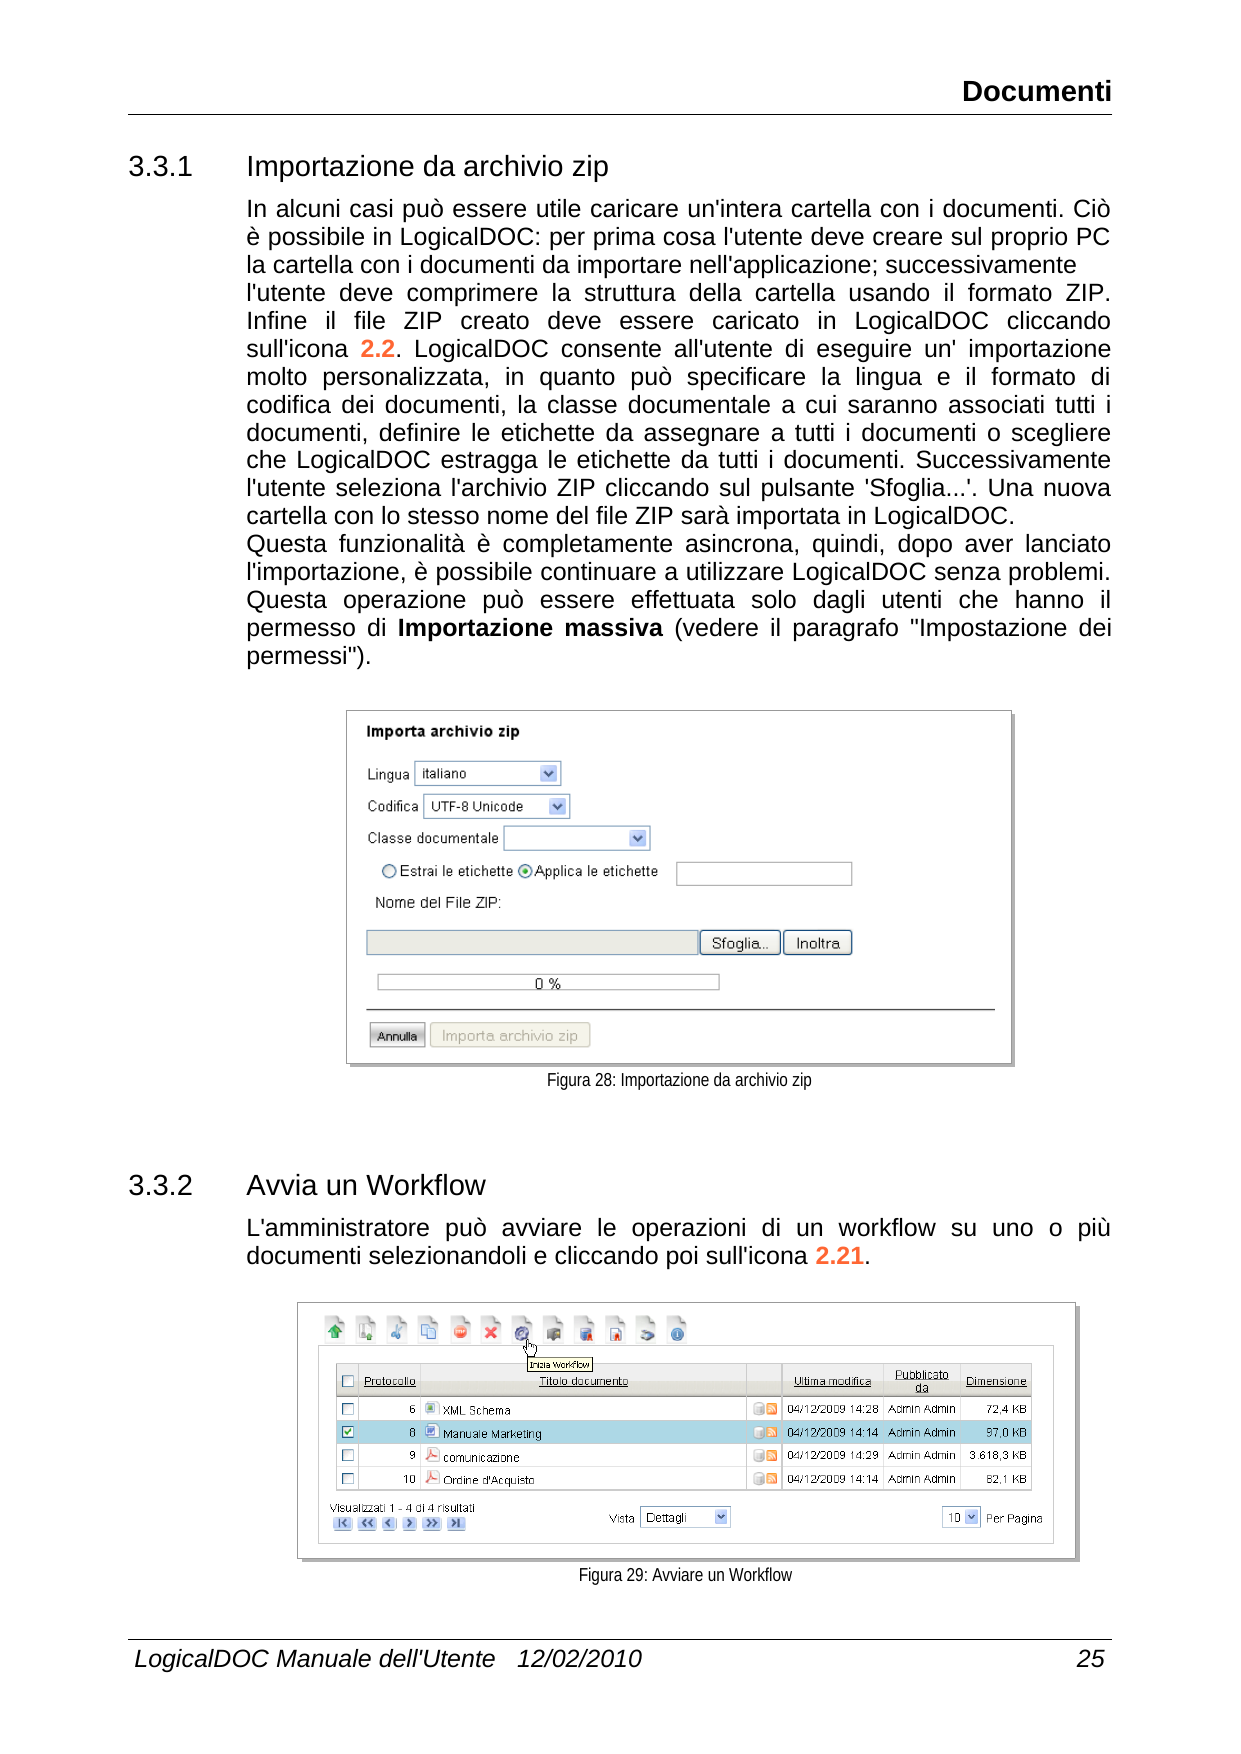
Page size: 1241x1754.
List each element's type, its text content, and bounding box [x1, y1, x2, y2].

text Figura 28: Importazione da archivio zip [346, 1064, 1013, 1090]
picture [362, 718, 995, 1054]
subtitle Importazione da archivio zip [128, 150, 1112, 183]
text L'amministratore può avviare le operazioni di un workflow su uno o più documenti selezionandoli e cliccando poi sull'icona 2.21. [246, 1214, 1112, 1270]
text Questa funzionalità è completamente asincrona, quindi, dopo aver lanciato l'importazione, è possibile continuare a utilizzare LogicalDOC senza problemi. Questa operazione può essere effettuata solo dagli utenti che hanno il permesso di Importazione massiva (vedere il paragrafo "Impostazione dei permessi"). [246, 530, 1112, 669]
picture [313, 1310, 1059, 1549]
text Figura 29: Avviare un Workflow [297, 1559, 1078, 1585]
subtitle Avvia un Workflow [128, 1169, 1112, 1202]
text l'utente deve comprimere la struttura della cartella usando il formato ZIP. Infine il file ZIP creato deve essere caricato in LogicalDOC cliccando sull'icona 2.2. LogicalDOC consente all'utente di eseguire un' importazione molto personalizzata, in quanto può specificare la lingua e il formato di codifica dei documenti, la classe documentale a cui saranno associati tutti i documenti, definire le etichette da assegnare a tutti i documenti o scegliere che LogicalDOC estragga le etichette da tutti i documenti. Successivamente l'utente seleziona l'archivio ZIP cliccando sul pulsante 'Sfoglia...'. Una nuova cartella con lo stesso nome del file ZIP sarà importata in LogicalDOC. [246, 279, 1112, 530]
text In alcuni casi può essere utile caricare un'intera cartella con i documenti. Ciò è possibile in LogicalDOC: per prima cosa l'utente deve creare sul proprio PC la cartella con i documenti da importare nell'applicazione; successivamente [246, 195, 1112, 279]
